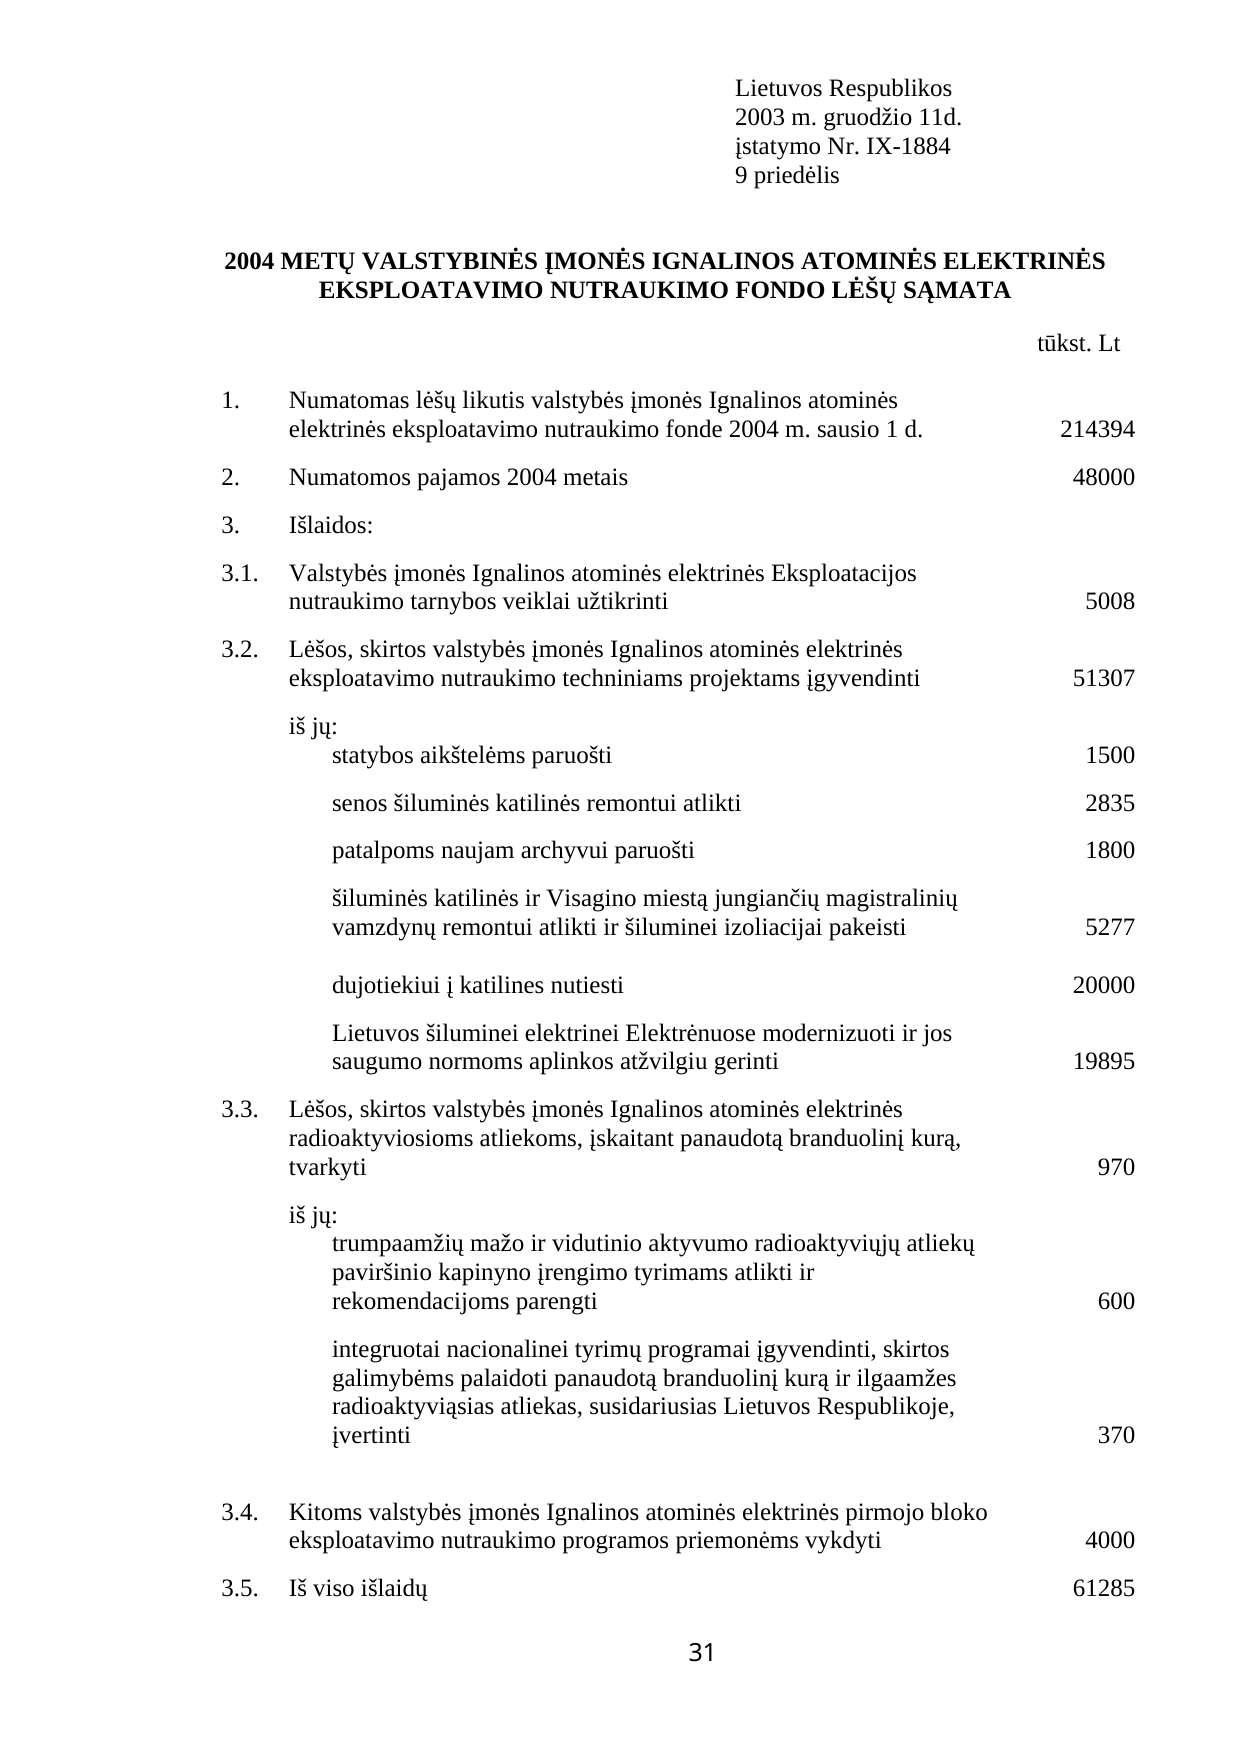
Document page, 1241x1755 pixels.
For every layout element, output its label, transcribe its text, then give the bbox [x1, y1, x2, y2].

table_cell Numatomos pajamos 2004 metais [278, 462, 1009, 510]
text 2004 METŲ VALSTYBINĖS ĮMONĖS IGNALINOS ATOMINĖS ELEKTRINĖS EKSPLOATAVIMO NUTRAUKIMO FONDO LĖŠŲ SĄMATA [210, 246, 1120, 303]
table_cell [210, 970, 277, 1018]
table_header Numatomas lėšų likutis valstybės įmonės Ignalinos atominės elektrinės eksploatavimo nutraukimo fonde 2004 m. sausio 1 d. [278, 385, 1009, 462]
table_cell 48000 [1009, 462, 1146, 510]
table_cell 3.2. [210, 634, 277, 711]
table_cell dujotiekiui į katilines nutiesti [278, 970, 1009, 1018]
text 9 priedėlis [210, 160, 1120, 188]
table_cell Išlaidos: [278, 510, 1009, 558]
table_cell 3.1. [210, 558, 277, 634]
table_cell [210, 1334, 277, 1497]
table_cell 3.3. [210, 1094, 277, 1200]
table_cell 5008 [1009, 558, 1146, 634]
table_cell 3.5. [210, 1574, 277, 1621]
table_cell iš jų: [278, 1200, 1009, 1228]
table_cell patalpoms naujam archyvui paruošti [278, 836, 1009, 883]
table_cell Kitoms valstybės įmonės Ignalinos atominės elektrinės pirmojo bloko eksploatavimo nutraukimo programos priemonėms vykdyti [278, 1497, 1009, 1573]
table_cell Iš viso išlaidų [278, 1574, 1009, 1621]
table_cell 2835 [1009, 788, 1146, 836]
table_cell [1009, 711, 1146, 740]
table_cell trumpaamžių mažo ir vidutinio aktyvumo radioaktyviųjų atliekų paviršinio kapinyno įrengimo tyrimams atlikti ir rekomendacijoms parengti [278, 1229, 1009, 1334]
table_cell [1009, 510, 1146, 558]
table_cell [210, 836, 277, 883]
table_cell [210, 1200, 277, 1228]
table_cell [210, 788, 277, 836]
text tūkst. Lt [210, 328, 1120, 356]
table_cell iš jų: [278, 711, 1009, 740]
table_cell šiluminės katilinės ir Visagino miestą jungiančių magistralinių vamzdynų remontui atlikti ir šiluminei izoliacijai pakeisti [278, 884, 1009, 970]
table_cell 1500 [1009, 740, 1146, 788]
table_cell [210, 1018, 277, 1094]
table_cell integruotai nacionalinei tyrimų programai įgyvendinti, skirtos galimybėms palaidoti panaudotą branduolinį kurą ir ilgaamžes radioaktyviąsias atliekas, susidariusias Lietuvos Respublikoje, įvertinti [278, 1334, 1009, 1497]
table_cell 600 [1009, 1229, 1146, 1334]
table_cell 4000 [1009, 1497, 1146, 1573]
text 2003 m. gruodžio 11d. [210, 102, 1120, 131]
table_cell [210, 740, 277, 788]
table_cell 3.4. [210, 1497, 277, 1573]
table_cell [210, 711, 277, 740]
table_cell 51307 [1009, 634, 1146, 711]
text Lietuvos Respublikos [210, 73, 1120, 102]
table_cell 61285 [1009, 1574, 1146, 1621]
table_cell [210, 1229, 277, 1334]
table_cell 3. [210, 510, 277, 558]
table_cell 970 [1009, 1094, 1146, 1200]
table_cell Valstybės įmonės Ignalinos atominės elektrinės Eksploatacijos nutraukimo tarnybos veiklai užtikrinti [278, 558, 1009, 634]
table_cell 370 [1009, 1334, 1146, 1497]
table_cell 1800 [1009, 836, 1146, 883]
table_cell 20000 [1009, 970, 1146, 1018]
table_cell 5277 [1009, 884, 1146, 970]
table_cell Lėšos, skirtos valstybės įmonės Ignalinos atominės elektrinės radioaktyviosioms atliekoms, įskaitant panaudotą branduolinį kurą, tvarkyti [278, 1094, 1009, 1200]
table_header 214394 [1009, 385, 1146, 462]
table_cell [1009, 1200, 1146, 1228]
table_cell statybos aikštelėms paruošti [278, 740, 1009, 788]
table_header 1. [210, 385, 277, 462]
table_cell Lėšos, skirtos valstybės įmonės Ignalinos atominės elektrinės eksploatavimo nutraukimo techniniams projektams įgyvendinti [278, 634, 1009, 711]
table_cell senos šiluminės katilinės remontui atlikti [278, 788, 1009, 836]
table_cell 2. [210, 462, 277, 510]
table_cell 19895 [1009, 1018, 1146, 1094]
table_cell [210, 884, 277, 970]
table_cell Lietuvos šiluminei elektrinei Elektrėnuose modernizuoti ir jos saugumo normoms aplinkos atžvilgiu gerinti [278, 1018, 1009, 1094]
text įstatymo Nr. IX-1884 [210, 131, 1120, 160]
